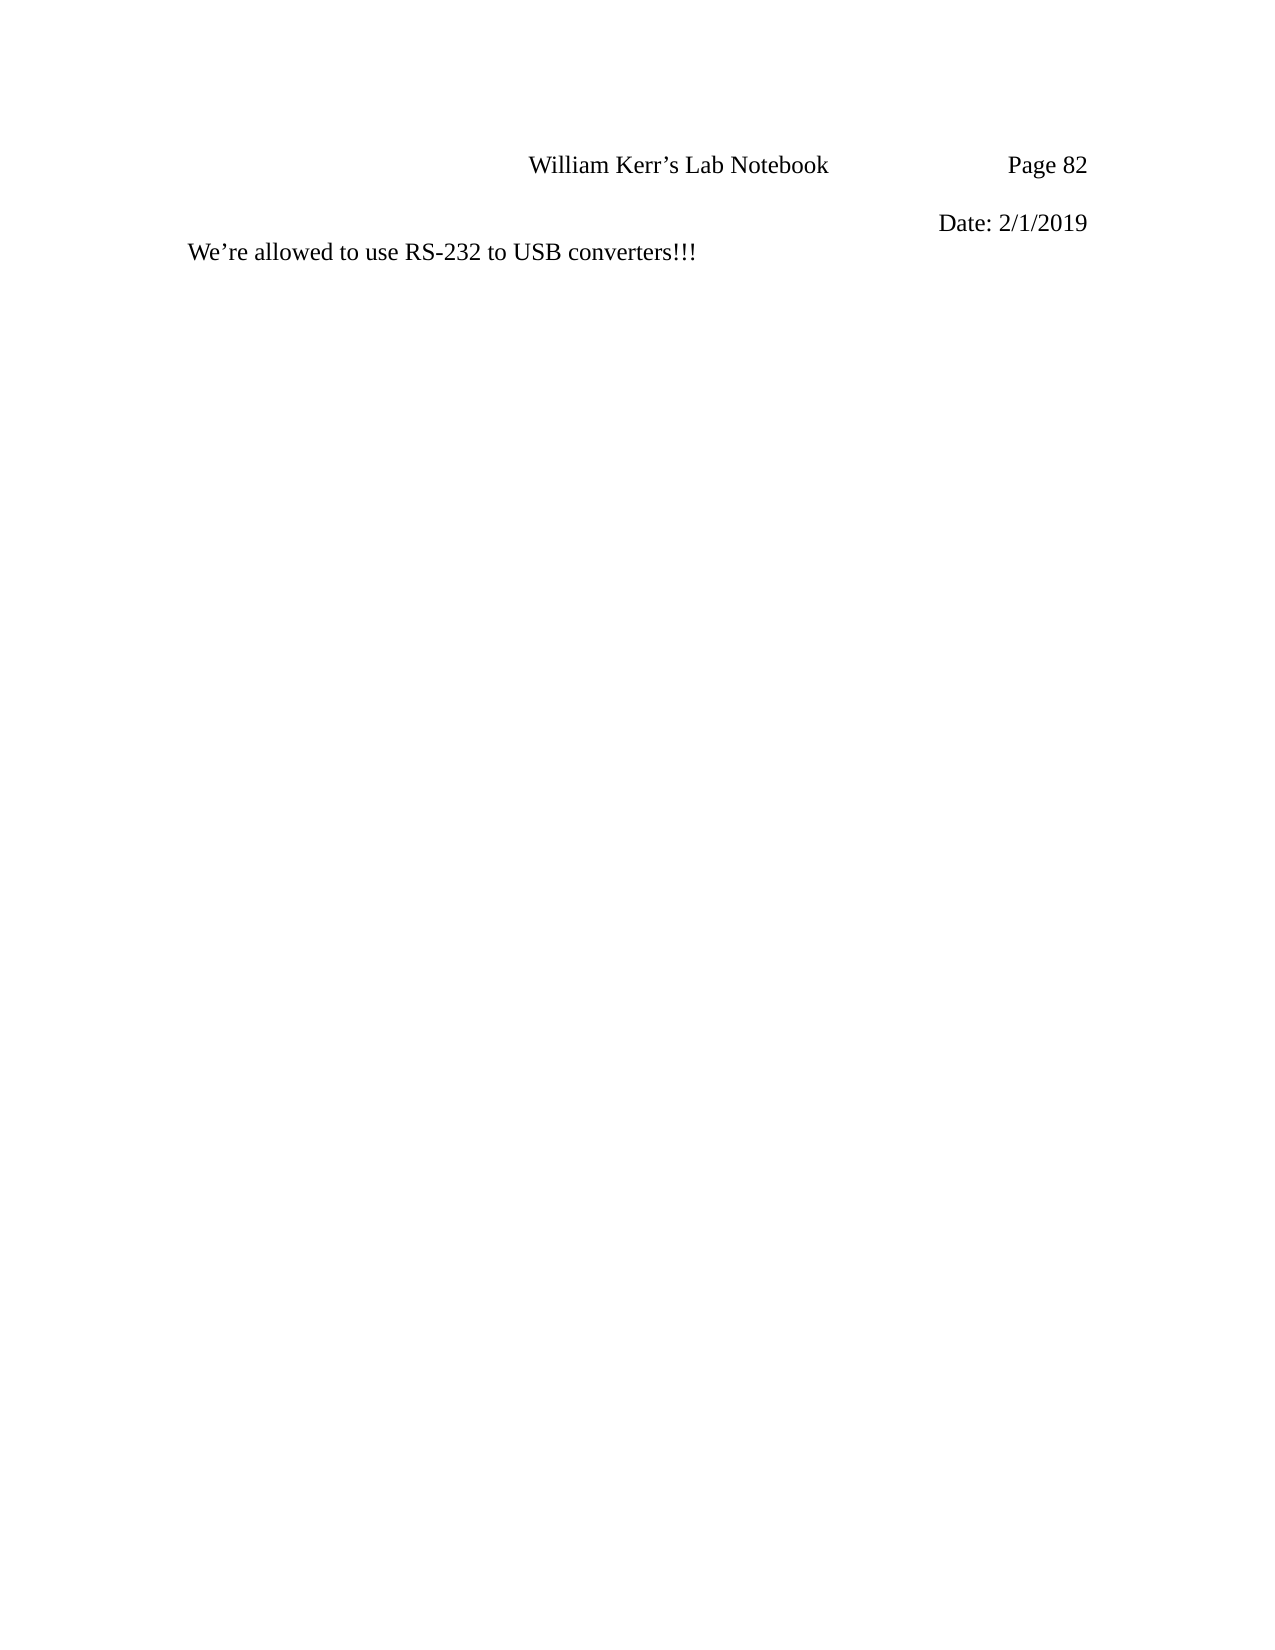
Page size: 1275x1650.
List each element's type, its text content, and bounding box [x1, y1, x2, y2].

text We’re allowed to use RS-232 to USB converters!!! [187, 237, 1087, 266]
text Date: 2/1/2019 [187, 208, 1087, 237]
